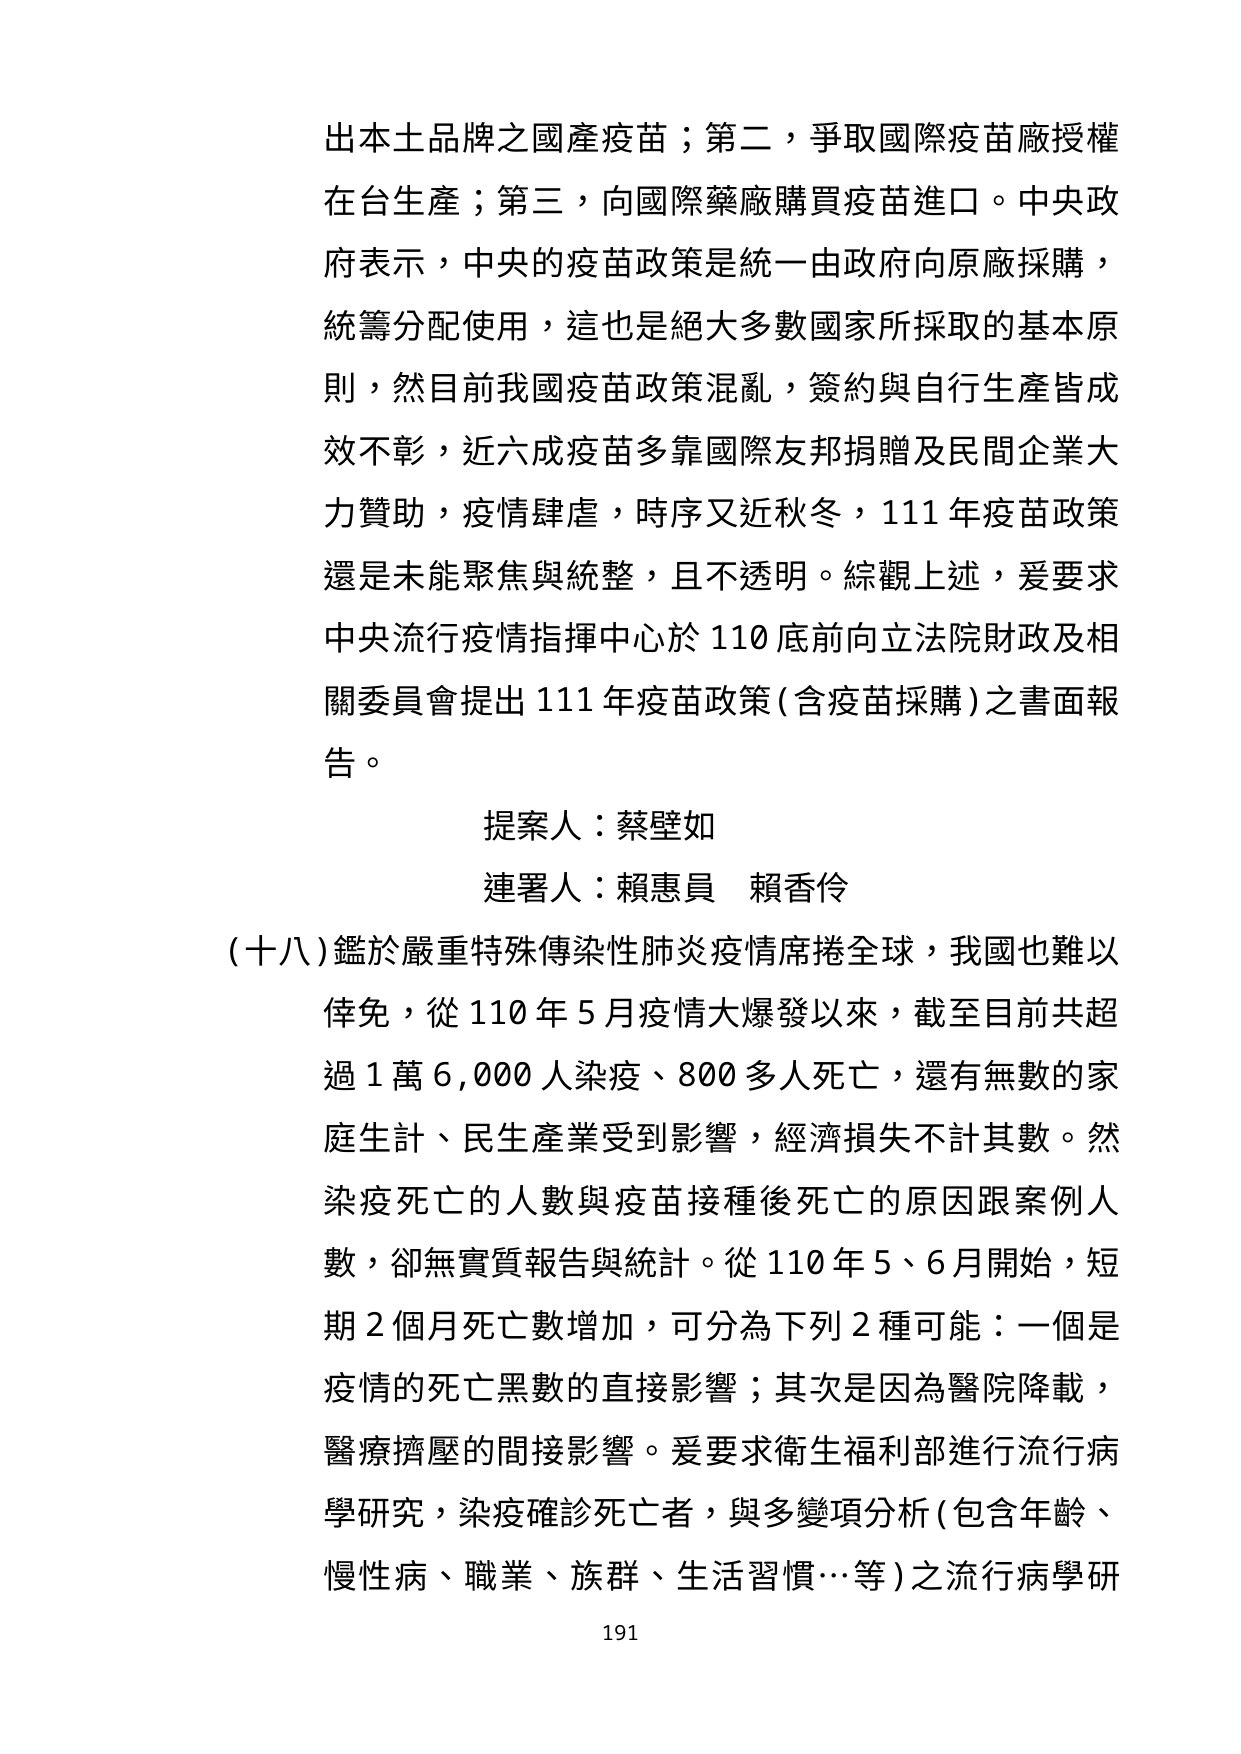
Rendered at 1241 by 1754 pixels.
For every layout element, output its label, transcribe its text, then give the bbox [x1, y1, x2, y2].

text 連署人：賴惠員 賴香伶 [483, 844, 1120, 907]
text (十八)鑑於嚴重特殊傳染性肺炎疫情席捲全球，我國也難以倖免，從110年5月疫情大爆發以來，截至目前共超過1萬6,000人染疫、800多人死亡，還有無數的家庭生計、民生產業受到影響，經濟損失不計其數。然染疫死亡的人數與疫苗接種後死亡的原因跟案例人數，卻無實質報告與統計。從110年5、6月開始，短期2個月死亡數增加，可分為下列2種可能：一個是疫情的死亡黑數的直接影響；其次是因為醫院降載，醫療擠壓的間接影響。爰要求衛生福利部進行流行病學研究，染疫確診死亡者，與多變項分析(包含年齡、慢性病、職業、族群、生活習慣…等)之流行病學研 [223, 907, 1120, 1594]
text 出本土品牌之國產疫苗；第二，爭取國際疫苗廠授權在台生產；第三，向國際藥廠購買疫苗進口。中央政府表示，中央的疫苗政策是統一由政府向原廠採購，統籌分配使用，這也是絕大多數國家所採取的基本原則，然目前我國疫苗政策混亂，簽約與自行生產皆成效不彰，近六成疫苗多靠國際友邦捐贈及民間企業大力贊助，疫情肆虐，時序又近秋冬，111年疫苗政策還是未能聚焦與統整，且不透明。綜觀上述，爰要求中央流行疫情指揮中心於110底前向立法院財政及相關委員會提出111年疫苗政策(含疫苗採購)之書面報告。 [223, 94, 1120, 782]
text 提案人：蔡壁如 [483, 782, 1120, 844]
